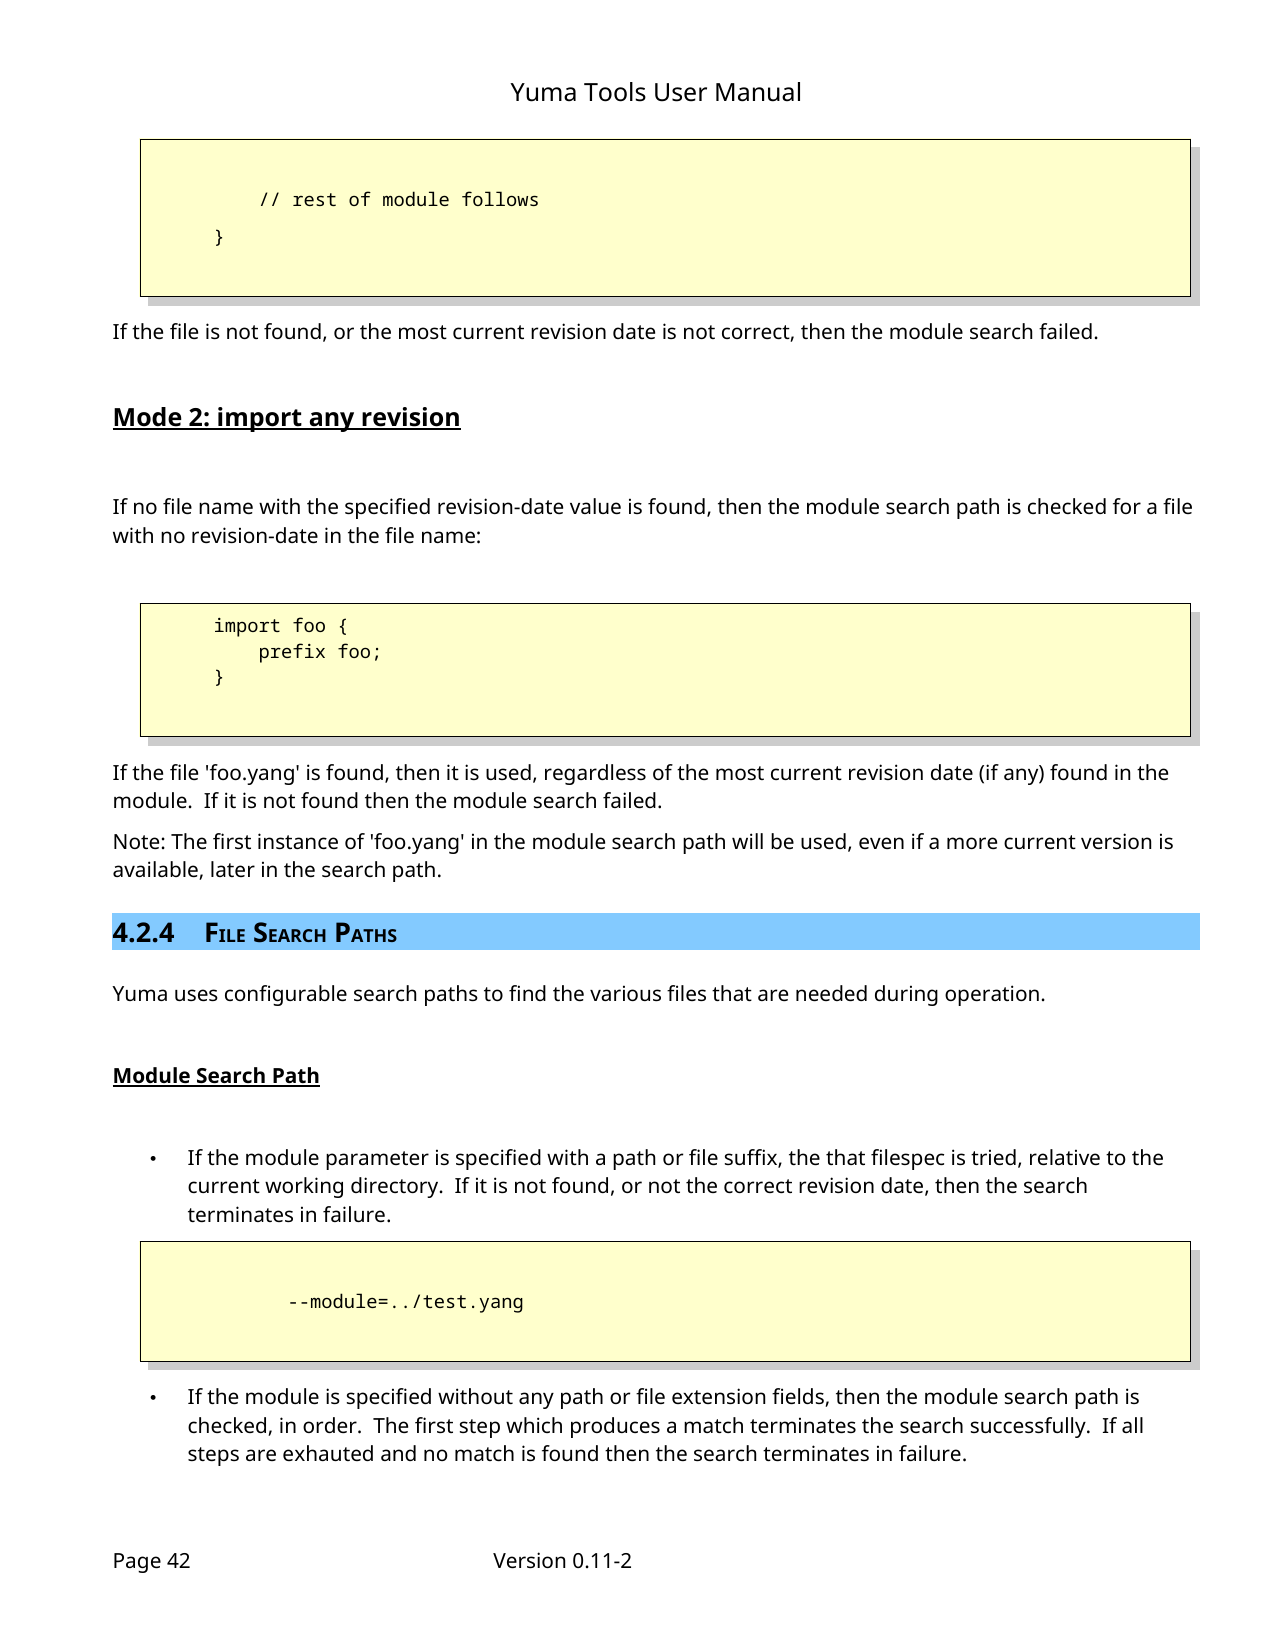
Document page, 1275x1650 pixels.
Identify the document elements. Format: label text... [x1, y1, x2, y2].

text If no file name with the specified revision-date value is found, then the module search path is checked for a file with no revision-date in the file name: [112, 492, 1200, 549]
text --module=../test.yang [141, 1278, 1190, 1314]
text import foo { prefix foo; } [141, 604, 1190, 689]
text Mode 2: import any revision [112, 399, 1200, 433]
text Note: The first instance of 'foo.yang' in the module search path will be used, even if a more current version is available, later in the search path. [112, 827, 1200, 884]
text Module Search Path [112, 1061, 1200, 1089]
text Yuma uses configurable search paths to find the various files that are needed during operation. [112, 979, 1200, 1008]
list If the module parameter is specified with a path or file suffix, the that filespec is tried, relative to the current working directory. If it is not found, or not the correct revision date, then the search terminates in failure. [150, 1143, 1200, 1228]
text If the file is not found, or the most current revision date is not correct, then the module search failed. [112, 317, 1200, 346]
subtitle File Search Paths [112, 913, 1200, 950]
list If the module is specified without any path or file extension fields, then the module search path is checked, in order. The first step which produces a match terminates the search successfully. If all steps are exhauted and no match is found then the search terminates in failure. [150, 1382, 1200, 1468]
text If the file 'foo.yang' is found, then it is used, regardless of the most current revision date (if any) found in the module. If it is not found then the module search failed. [112, 758, 1200, 815]
text // rest of module follows [141, 176, 1190, 212]
text } [141, 213, 1190, 249]
